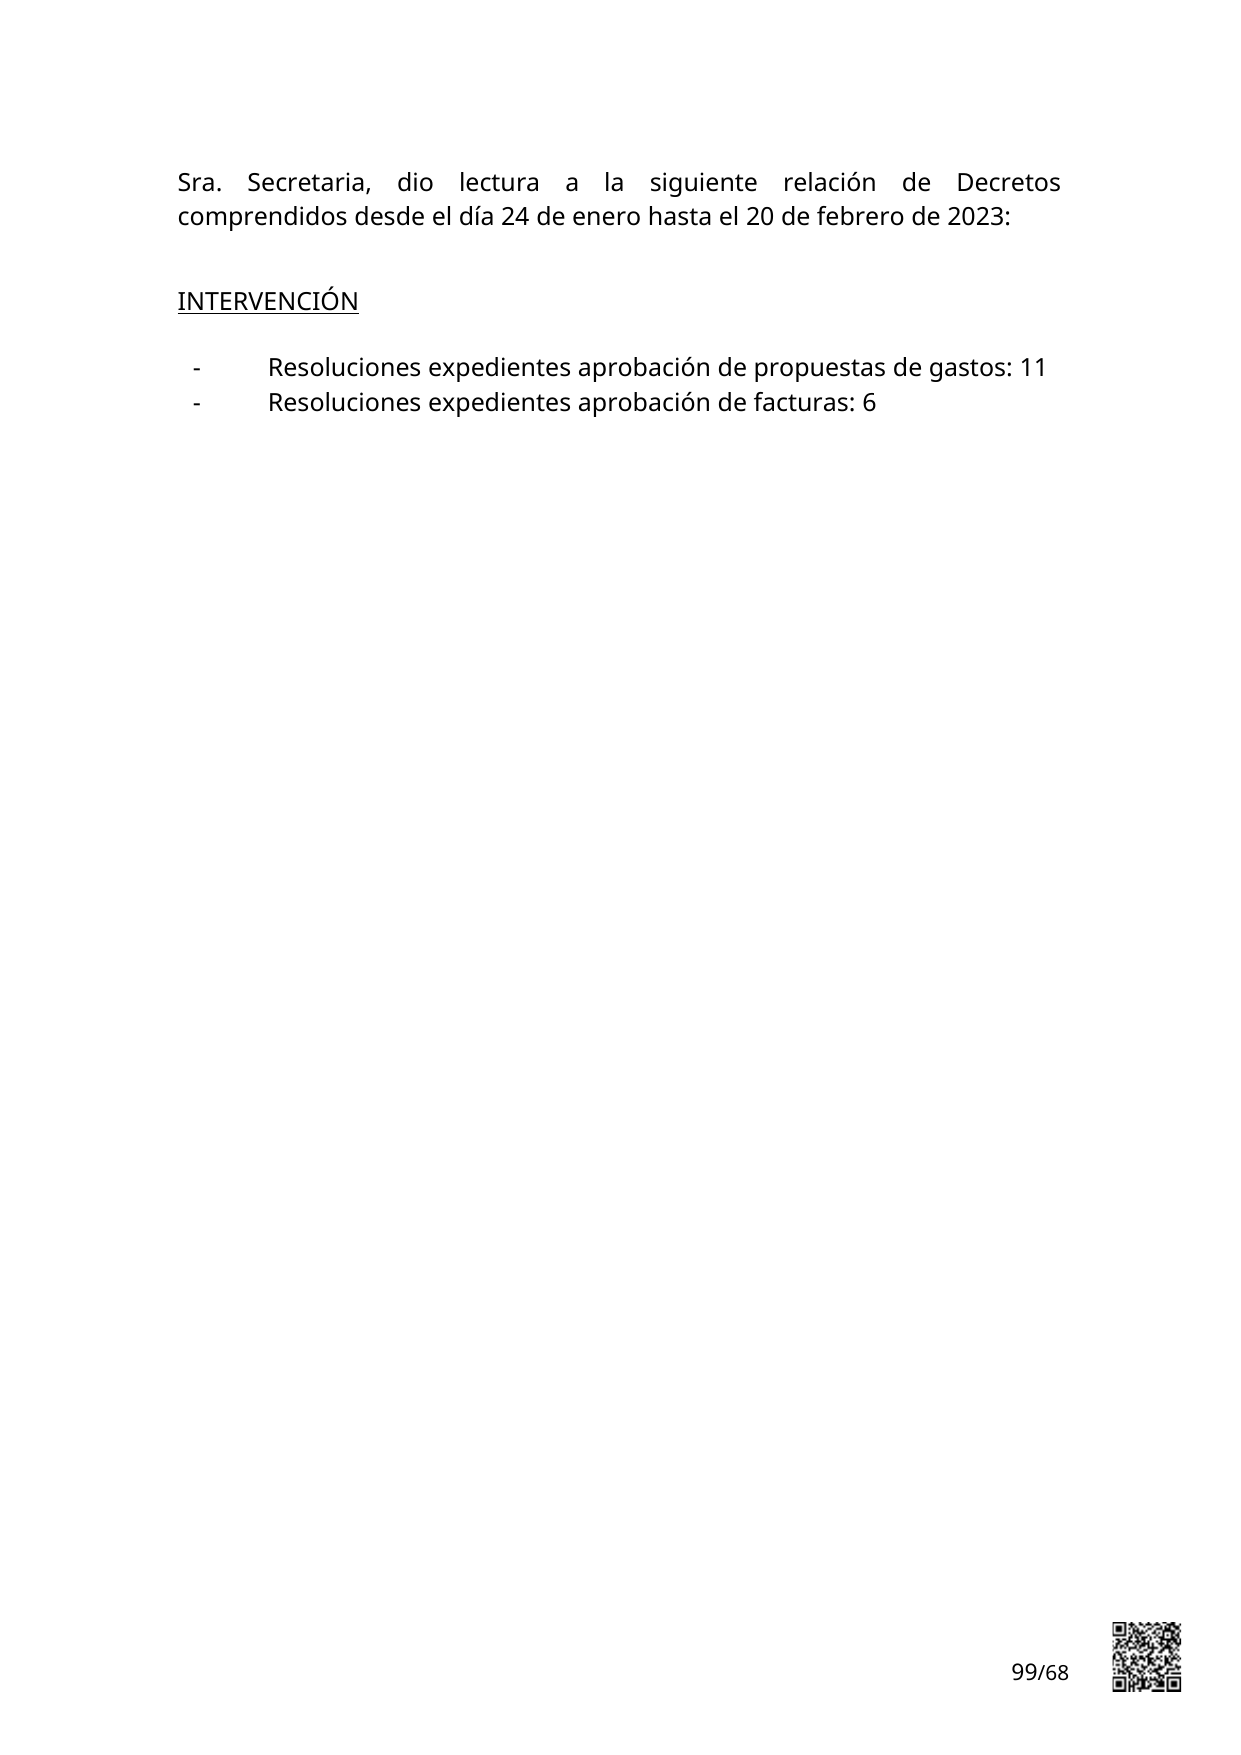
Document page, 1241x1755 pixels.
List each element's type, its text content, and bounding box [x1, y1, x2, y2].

list Resoluciones expedientes aprobación de facturas: 6 [193, 384, 1091, 418]
text Sra. Secretaria, dio lectura a la siguiente relación de Decretos comprendidos desde el día 24 de enero hasta el 20 de febrero de 2023: [177, 164, 1063, 233]
list Resoluciones expedientes aprobación de propuestas de gastos: 11 [193, 350, 1091, 384]
text INTERVENCIÓN [177, 284, 1091, 318]
